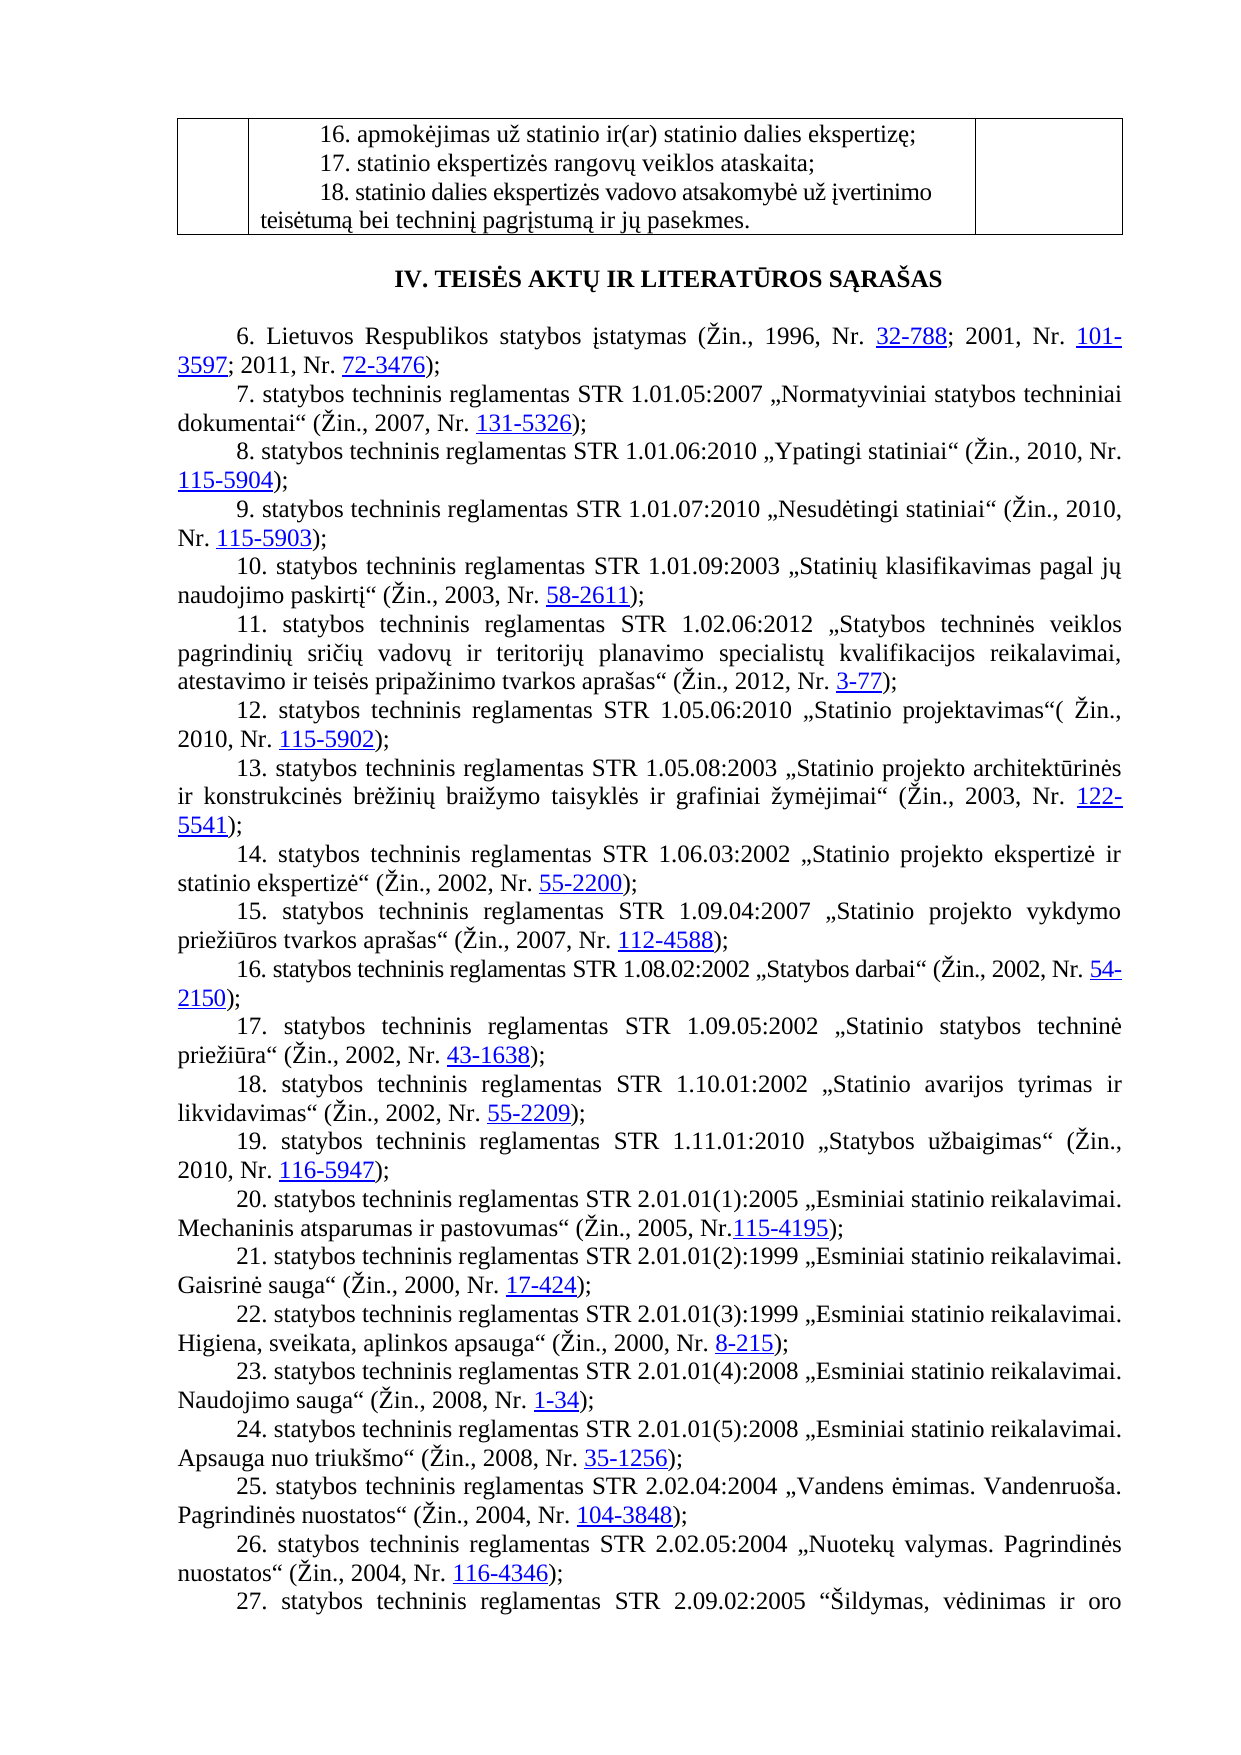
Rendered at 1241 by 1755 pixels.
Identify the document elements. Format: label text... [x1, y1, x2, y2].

text 24. statybos techninis reglamentas STR 2.01.01(5):2008 „Esminiai statinio reikalavimai. Apsauga nuo triukšmo“ (Žin., 2008, Nr. 35-1256); [177, 1414, 1122, 1471]
table_cell 16. apmokėjimas už statinio ir(ar) statinio dalies ekspertizę; 17. statinio ekspertizės rangovų veiklos ataskaita; 18. statinio dalies ekspertizės vadovo atsakomybė už įvertinimo teisėtumą bei techninį pagrįstumą ir jų pasekmes. [249, 119, 975, 234]
table_cell [976, 119, 1122, 234]
text 18. statybos techninis reglamentas STR 1.10.01:2002 „Statinio avarijos tyrimas ir likvidavimas“ (Žin., 2002, Nr. 55-2209); [177, 1069, 1122, 1126]
text 20. statybos techninis reglamentas STR 2.01.01(1):2005 „Esminiai statinio reikalavimai. Mechaninis atsparumas ir pastovumas“ (Žin., 2005, Nr.115-4195); [177, 1184, 1122, 1241]
text 11. statybos techninis reglamentas STR 1.02.06:2012 „Statybos techninės veiklos pagrindinių sričių vadovų ir teritorijų planavimo specialistų kvalifikacijos reikalavimai, atestavimo ir teisės pripažinimo tvarkos aprašas“ (Žin., 2012, Nr. 3-77); [177, 609, 1122, 695]
text 15. statybos techninis reglamentas STR 1.09.04:2007 „Statinio projekto vykdymo priežiūros tvarkos aprašas“ (Žin., 2007, Nr. 112-4588); [177, 896, 1122, 954]
table_cell [178, 119, 248, 234]
text 17. statybos techninis reglamentas STR 1.09.05:2002 „Statinio statybos techninė priežiūra“ (Žin., 2002, Nr. 43-1638); [177, 1011, 1122, 1069]
text 23. statybos techninis reglamentas STR 2.01.01(4):2008 „Esminiai statinio reikalavimai. Naudojimo sauga“ (Žin., 2008, Nr. 1-34); [177, 1356, 1122, 1414]
text 13. statybos techninis reglamentas STR 1.05.08:2003 „Statinio projekto architektūrinės ir konstrukcinės brėžinių braižymo taisyklės ir grafiniai žymėjimai“ (Žin., 2003, Nr. 122-5541); [177, 753, 1122, 839]
text 16. statybos techninis reglamentas STR 1.08.02:2002 „Statybos darbai“ (Žin., 2002, Nr. 54-2150); [177, 954, 1122, 1011]
text 10. statybos techninis reglamentas STR 1.01.09:2003 „Statinių klasifikavimas pagal jų naudojimo paskirtį“ (Žin., 2003, Nr. 58-2611); [177, 551, 1122, 609]
text 21. statybos techninis reglamentas STR 2.01.01(2):1999 „Esminiai statinio reikalavimai. Gaisrinė sauga“ (Žin., 2000, Nr. 17-424); [177, 1241, 1122, 1299]
text 27. statybos techninis reglamentas STR 2.09.02:2005 “Šildymas, vėdinimas ir oro [177, 1586, 1122, 1615]
text 12. statybos techninis reglamentas STR 1.05.06:2010 „Statinio projektavimas“( Žin., 2010, Nr. 115-5902); [177, 695, 1122, 753]
text 22. statybos techninis reglamentas STR 2.01.01(3):1999 „Esminiai statinio reikalavimai. Higiena, sveikata, aplinkos apsauga“ (Žin., 2000, Nr. 8-215); [177, 1299, 1122, 1356]
text 9. statybos techninis reglamentas STR 1.01.07:2010 „Nesudėtingi statiniai“ (Žin., 2010, Nr. 115-5903); [177, 494, 1122, 551]
text IV. TEISĖS AKTŲ IR LITERATŪROS SĄRAŠAS [215, 264, 1122, 293]
text 26. statybos techninis reglamentas STR 2.02.05:2004 „Nuotekų valymas. Pagrindinės nuostatos“ (Žin., 2004, Nr. 116-4346); [177, 1529, 1122, 1586]
text 25. statybos techninis reglamentas STR 2.02.04:2004 „Vandens ėmimas. Vandenruoša. Pagrindinės nuostatos“ (Žin., 2004, Nr. 104-3848); [177, 1471, 1122, 1529]
text 14. statybos techninis reglamentas STR 1.06.03:2002 „Statinio projekto ekspertizė ir statinio ekspertizė“ (Žin., 2002, Nr. 55-2200); [177, 839, 1122, 896]
text 6. Lietuvos Respublikos statybos įstatymas (Žin., 1996, Nr. 32-788; 2001, Nr. 101-3597; 2011, Nr. 72-3476); [177, 321, 1122, 379]
text 19. statybos techninis reglamentas STR 1.11.01:2010 „Statybos užbaigimas“ (Žin., 2010, Nr. 116-5947); [177, 1126, 1122, 1184]
text 7. statybos techninis reglamentas STR 1.01.05:2007 „Normatyviniai statybos techniniai dokumentai“ (Žin., 2007, Nr. 131-5326); [177, 379, 1122, 436]
text 8. statybos techninis reglamentas STR 1.01.06:2010 „Ypatingi statiniai“ (Žin., 2010, Nr. 115-5904); [177, 436, 1122, 494]
